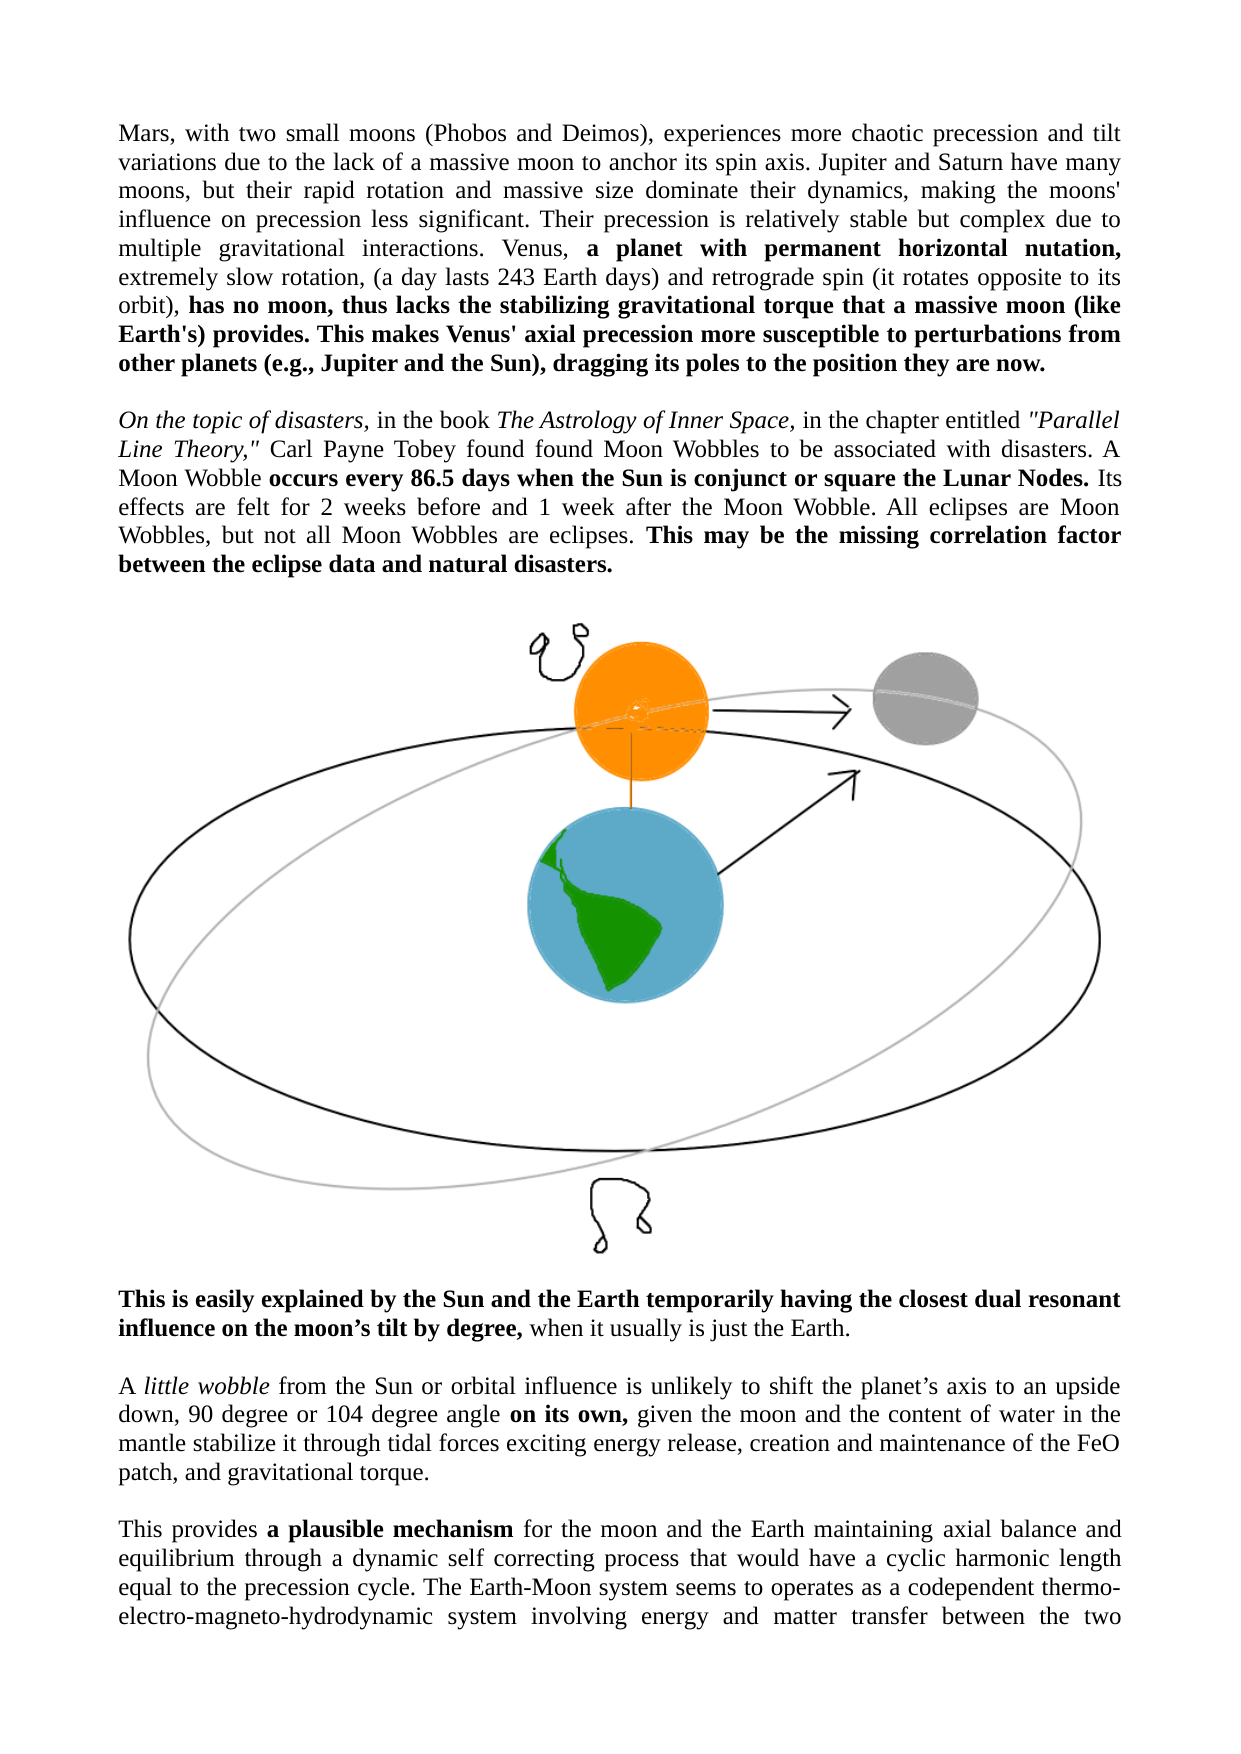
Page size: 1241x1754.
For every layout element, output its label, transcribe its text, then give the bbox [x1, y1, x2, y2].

text This provides a plausible mechanism for the moon and the Earth maintaining axial balance and equilibrium through a dynamic self correcting process that would have a cyclic harmonic length equal to the precession cycle. The Earth-Moon system seems to operates as a codependent thermo-electro-magneto-hydrodynamic system involving energy and matter transfer between the two [118, 1514, 1122, 1629]
text Mars, with two small moons (Phobos and Deimos), experiences more chaotic precession and tilt variations due to the lack of a massive moon to anchor its spin axis. Jupiter and Saturn have many moons, but their rapid rotation and massive size dominate their dynamics, making the moons' influence on precession less significant. Their precession is relatively stable but complex due to multiple gravitational interactions. Venus, a planet with permanent horizontal nutation, extremely slow rotation, (a day lasts 243 Earth days) and retrograde spin (it rotates opposite to its orbit), has no moon, thus lacks the stabilizing gravitational torque that a massive moon (like Earth's) provides. This makes Venus' axial precession more susceptible to perturbations from other planets (e.g., Jupiter and the Sun), dragging its poles to the position they are now. [118, 118, 1122, 377]
text A little wobble from the Sun or orbital influence is unlikely to shift the planet’s axis to an upside down, 90 degree or 104 degree angle on its own, given the moon and the content of water in the mantle stabilize it through tidal forces exciting energy release, creation and maintenance of the FeO patch, and gravitational torque. [118, 1371, 1122, 1486]
text This is easily explained by the Sun and the Earth temporarily having the closest dual resonant influence on the moon’s tilt by degree, when it usually is just the Earth. [118, 1285, 1122, 1342]
picture [118, 578, 1123, 1285]
text On the topic of disasters, in the book The Astrology of Inner Space, in the chapter entitled "Parallel Line Theory," Carl Payne Tobey found found Moon Wobbles to be associated with disasters. A Moon Wobble occurs every 86.5 days when the Sun is conjunct or square the Lunar Nodes. Its effects are felt for 2 weeks before and 1 week after the Moon Wobble. All eclipses are Moon Wobbles, but not all Moon Wobbles are eclipses. This may be the missing correlation factor between the eclipse data and natural disasters. [118, 406, 1122, 578]
